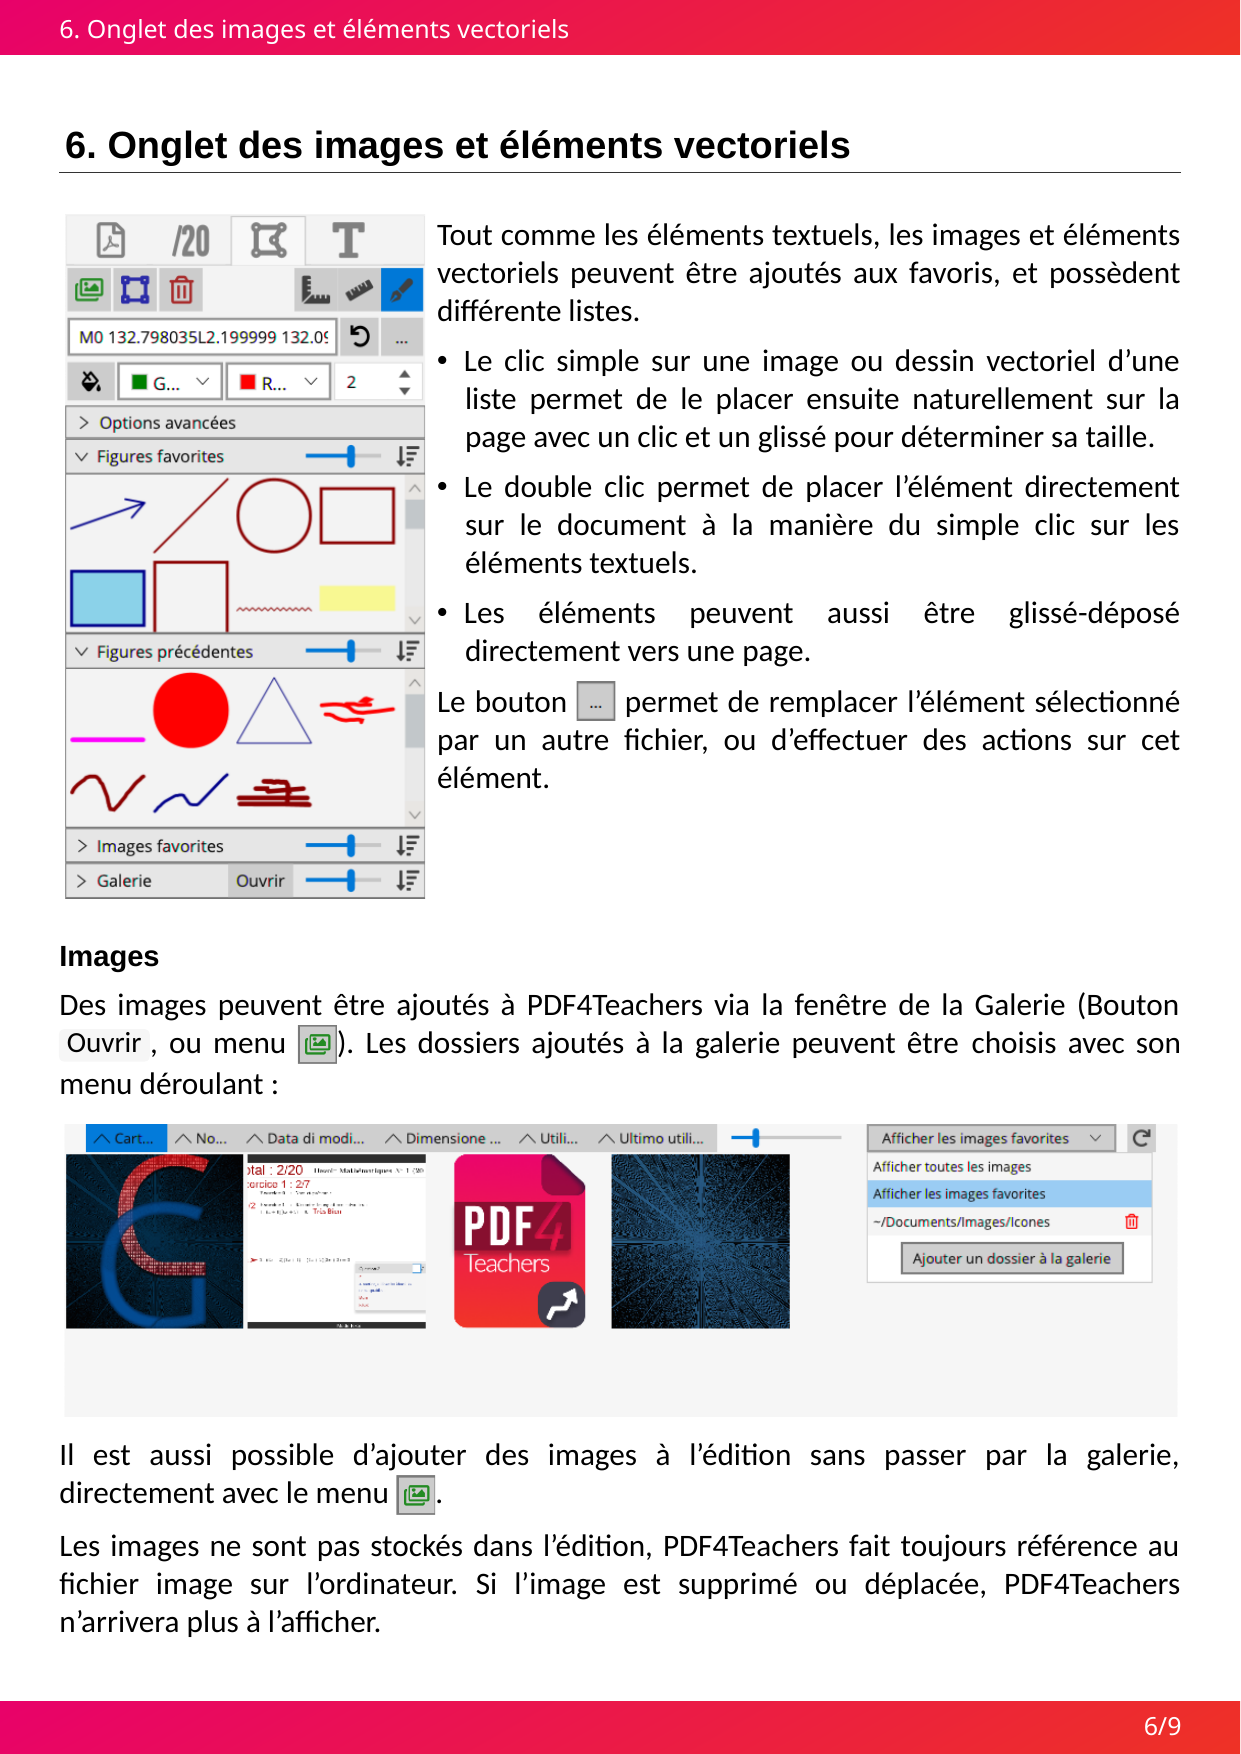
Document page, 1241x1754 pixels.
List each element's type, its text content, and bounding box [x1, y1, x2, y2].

text Il est aussi possible d’ajouter des images à l’édition sans passer par la galerie, directement avec le menu . [59, 1108, 1181, 1514]
picture [64, 1124, 1178, 1417]
text Tout comme les éléments textuels, les images et éléments vectoriels peuvent être ajoutés aux favoris, et possèdent différente listes. [426, 214, 1181, 329]
picture [297, 1025, 337, 1064]
text Les images ne sont pas stockés dans l’édition, PDF4Teachers fait toujours référence au fichier image sur l’ordinateur. Si l’image est supprimé ou déplacée, PDF4Teachers n’arrivera plus à l’afficher. [59, 1526, 1181, 1641]
picture [65, 214, 426, 899]
picture [396, 1475, 436, 1515]
picture [576, 681, 616, 721]
subtitle Onglet des images et éléments vectoriels [59, 117, 1181, 172]
text Des images peuvent être ajoutés à PDF4Teachers via la fenêtre de la Galerie (Bouton , ou menu ). Les dossiers ajoutés à la galerie peuvent être choisis avec son menu déroulant : [59, 985, 1181, 1102]
text Le bouton permet de remplacer l’élément sélectionné par un autre fichier, ou d’effectuer des actions sur cet élément. [426, 681, 1181, 797]
list Les éléments peuvent aussi être glissé-déposé directement vers une page. [426, 593, 1181, 669]
subtitle Images [59, 939, 1181, 973]
list Le clic simple sur une image ou dessin vectoriel d’une liste permet de le placer ensuite naturellement sur la page avec un clic et un glissé pour déterminer sa taille. [426, 341, 1181, 455]
list Le double clic permet de placer l’élément directement sur le document à la manière du simple clic sur les éléments textuels. [426, 467, 1181, 581]
